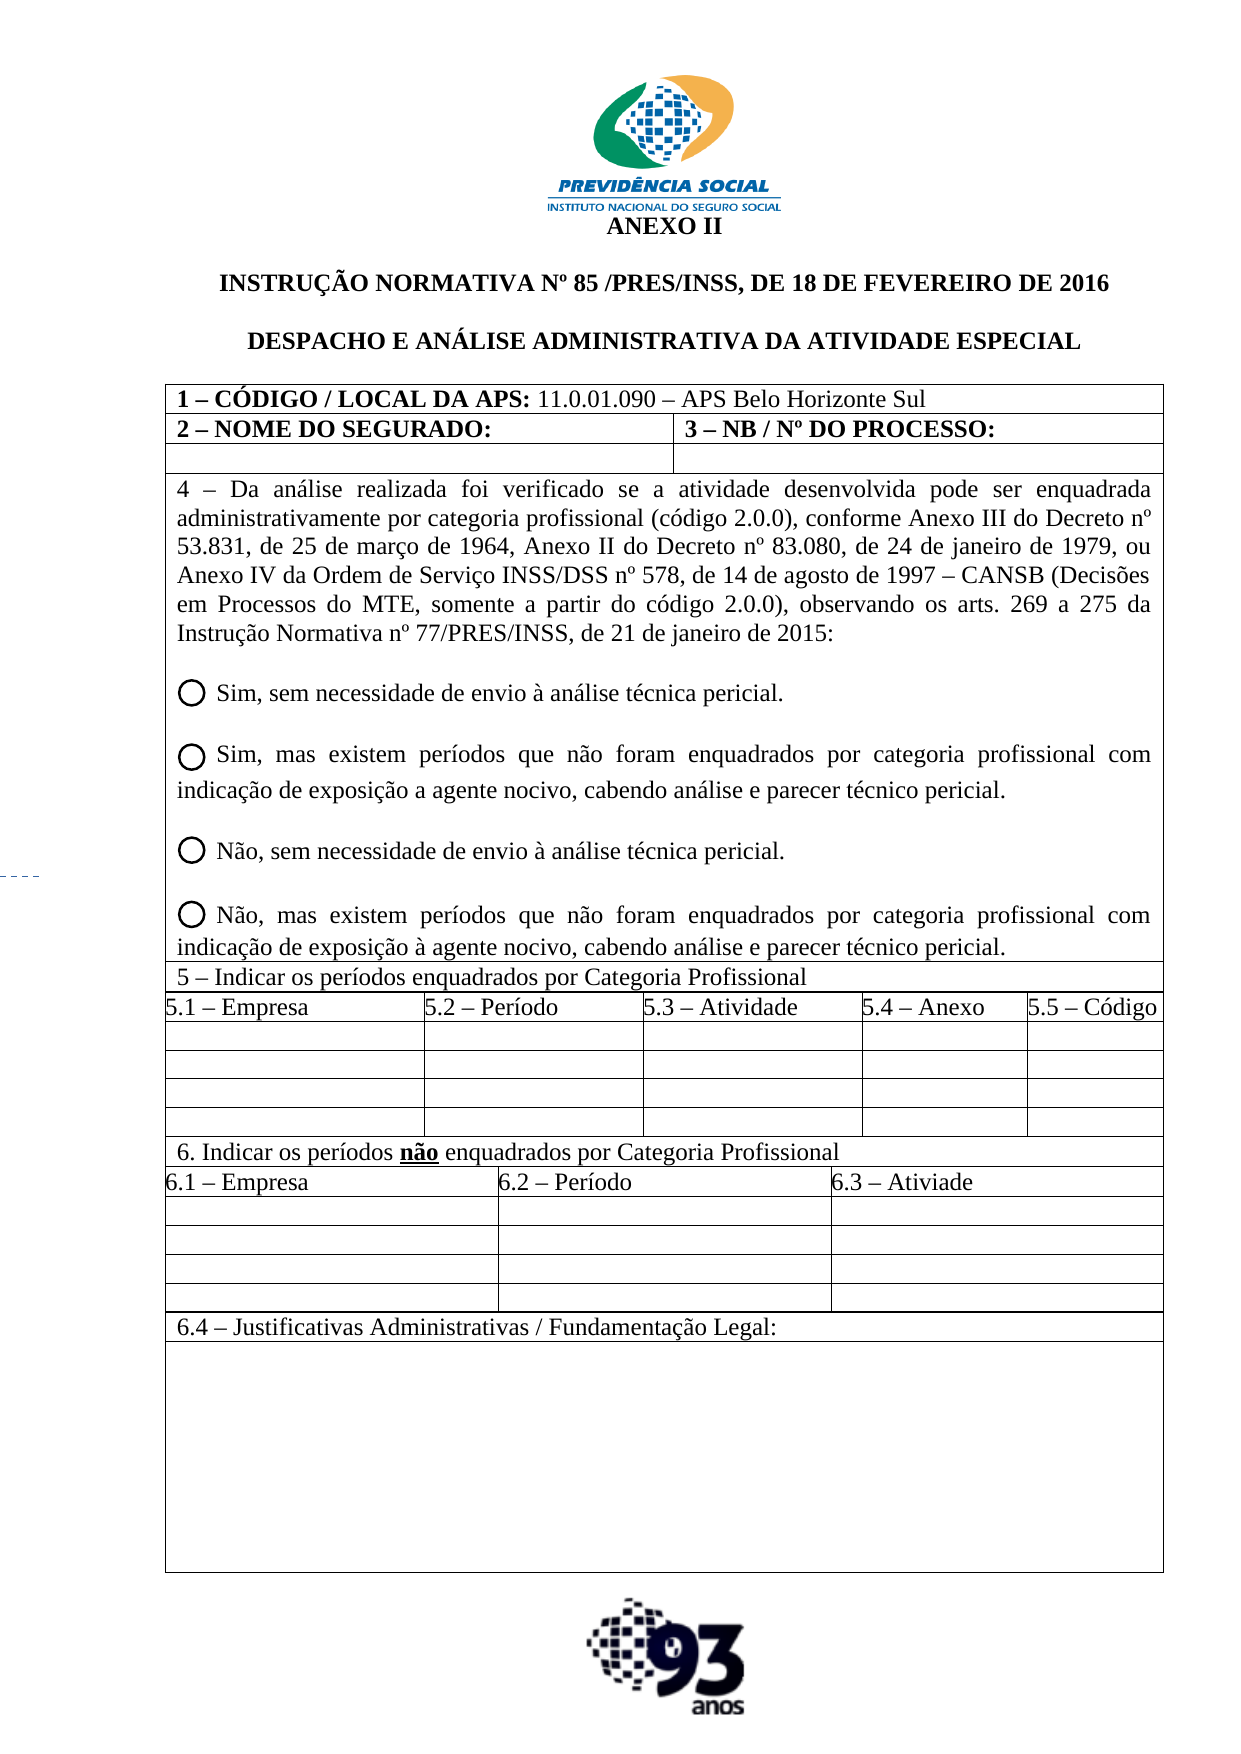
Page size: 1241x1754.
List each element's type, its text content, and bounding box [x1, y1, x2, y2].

table_cell [499, 1226, 831, 1253]
picture [576, 1592, 752, 1721]
table_cell [863, 1051, 1027, 1078]
table_cell [166, 1284, 498, 1311]
table_cell [166, 1226, 498, 1253]
picture [547, 75, 781, 211]
table_cell [644, 1079, 862, 1107]
table_cell 2 – NOME DO SEGURADO: [166, 414, 673, 443]
table_cell [644, 1051, 862, 1078]
table_cell [1028, 1022, 1163, 1049]
table_cell [499, 1197, 831, 1225]
text ANEXO II [177, 211, 1152, 240]
table_header 1 – CÓDIGO / LOCAL DA APS: 11.0.01.090 – APS Belo Horizonte Sul [166, 385, 1163, 413]
table_cell [425, 1051, 643, 1078]
table_header 5.5 – Código [1028, 993, 1163, 1021]
table_header 6.3 – Ativiade [832, 1167, 1163, 1196]
table_cell 6. Indicar os períodos não enquadrados por Categoria Profissional [166, 1137, 1163, 1166]
table_cell 5 – Indicar os períodos enquadrados por Categoria Profissional [166, 962, 1163, 991]
table_cell [425, 1079, 643, 1107]
table_header 5.1 – Empresa [166, 993, 424, 1021]
table_cell [425, 1108, 643, 1136]
table_cell [644, 1108, 862, 1136]
table_cell [832, 1197, 1163, 1225]
table_cell [832, 1255, 1163, 1282]
table_header 5.4 – Anexo [863, 993, 1027, 1021]
text DESPACHO E ANÁLISE ADMINISTRATIVA DA ATIVIDADE ESPECIAL [177, 326, 1152, 355]
table_cell 4 – Da análise realizada foi verificado se a atividade desenvolvida pode ser enquadrada administrativamente por categoria profissional (código 2.0.0), conforme Anexo III do Decreto nº 53.831, de 25 de março de 1964, Anexo II do Decreto nº 83.080, de 24 de janeiro de 1979, ou Anexo IV da Ordem de Serviço INSS/DSS nº 578, de 14 de agosto de 1997 – CANSB (Decisões em Processos do MTE, somente a partir do código 2.0.0), observando os arts. 269 a 275 da Instrução Normativa nº 77/PRES/INSS, de 21 de janeiro de 2015: Sim, sem necessidade de envio à análise técnica pericial. Sim, mas existem períodos que não foram enquadrados por categoria profissional com indicação de exposição a agente nocivo, cabendo análise e parecer técnico pericial. Não, sem necessidade de envio à análise técnica pericial. Não, mas existem períodos que não foram enquadrados por categoria profissional com indicação de exposição à agente nocivo, cabendo análise e parecer técnico pericial. [166, 474, 1163, 961]
table_cell [166, 1051, 424, 1078]
table_header 6.2 – Período [499, 1167, 831, 1196]
table_cell [863, 1108, 1027, 1136]
table_cell 3 – NB / Nº DO PROCESSO: [674, 414, 1163, 443]
table_cell [166, 1022, 424, 1049]
table_cell [166, 1197, 498, 1225]
table_cell [1028, 1108, 1163, 1136]
table_cell [166, 1255, 498, 1282]
table_cell [1028, 1051, 1163, 1078]
table_cell [863, 1079, 1027, 1107]
table_cell [166, 1342, 1163, 1572]
table_cell [499, 1284, 831, 1311]
table_cell [425, 1022, 643, 1049]
table_cell [499, 1255, 831, 1282]
table_cell [674, 444, 1163, 473]
table_cell [166, 1079, 424, 1107]
table_header 5.2 – Período [425, 993, 643, 1021]
table_cell [1028, 1079, 1163, 1107]
table_cell [644, 1022, 862, 1049]
table_header 6.1 – Empresa [166, 1167, 498, 1196]
table_cell [166, 444, 673, 473]
table_cell [166, 1108, 424, 1136]
table_cell [832, 1284, 1163, 1311]
table_cell 6.4 – Justificativas Administrativas / Fundamentação Legal: [166, 1313, 1163, 1341]
text INSTRUÇÃO NORMATIVA Nº 85 /PRES/INSS, DE 18 DE FEVEREIRO DE 2016 [177, 268, 1152, 297]
table_cell [832, 1226, 1163, 1253]
table_cell [863, 1022, 1027, 1049]
table_header 5.3 – Atividade [644, 993, 862, 1021]
